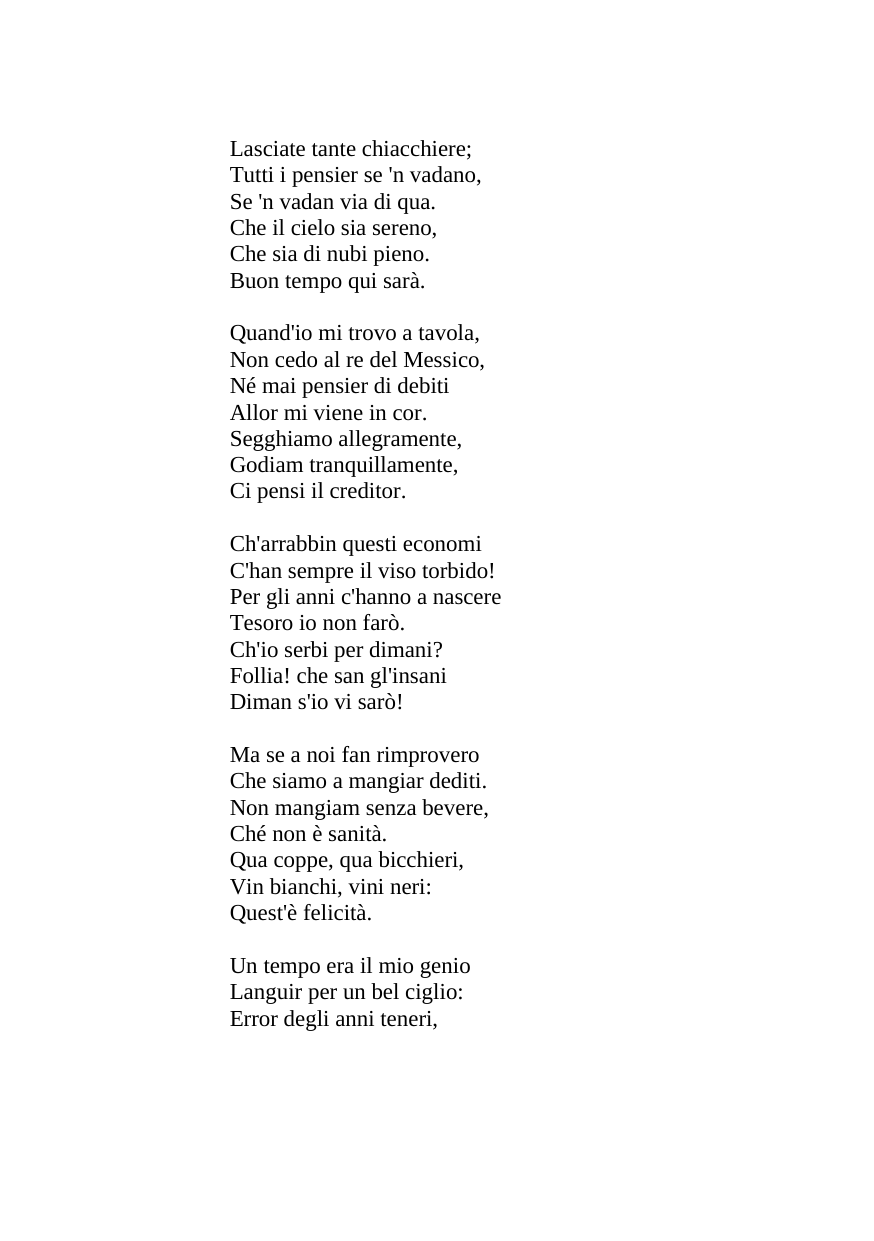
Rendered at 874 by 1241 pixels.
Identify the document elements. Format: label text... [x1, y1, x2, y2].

text Error degli anni teneri, [200, 1005, 768, 1031]
text Quand'io mi trovo a tavola, [200, 319, 768, 346]
text Né mai pensier di debiti [200, 372, 768, 398]
text Lasciate tante chiacchiere; [200, 135, 768, 161]
text Godiam tranquillamente, [200, 451, 768, 478]
text Segghiamo allegramente, [200, 425, 768, 451]
text Per gli anni c'hanno a nascere [200, 583, 768, 609]
text Allor mi viene in cor. [200, 398, 768, 425]
text Quest'è felicità. [200, 899, 768, 926]
text Che il cielo sia sereno, [200, 214, 768, 240]
text Ch'arrabbin questi economi [200, 530, 768, 557]
text Diman s'io vi sarò! [200, 688, 768, 715]
text Ch'io serbi per dimani? [200, 636, 768, 662]
text Che siamo a mangiar dediti. [200, 767, 768, 794]
text Qua coppe, qua bicchieri, [200, 847, 768, 873]
text Se 'n vadan via di qua. [200, 188, 768, 214]
text Tesoro io non farò. [200, 609, 768, 636]
text Ma se a noi fan rimprovero [200, 741, 768, 767]
text Tutti i pensier se 'n vadano, [200, 161, 768, 188]
text Follia! che san gl'insani [200, 662, 768, 688]
text Ché non è sanità. [200, 820, 768, 847]
text Buon tempo qui sarà. [200, 267, 768, 293]
text Un tempo era il mio genio [200, 952, 768, 978]
text Vin bianchi, vini neri: [200, 873, 768, 899]
text C'han sempre il viso torbido! [200, 557, 768, 583]
text Ci pensi il creditor. [200, 478, 768, 504]
text Non cedo al re del Messico, [200, 346, 768, 372]
text Languir per un bel ciglio: [200, 978, 768, 1005]
text Non mangiam senza bevere, [200, 794, 768, 820]
text Che sia di nubi pieno. [200, 240, 768, 267]
